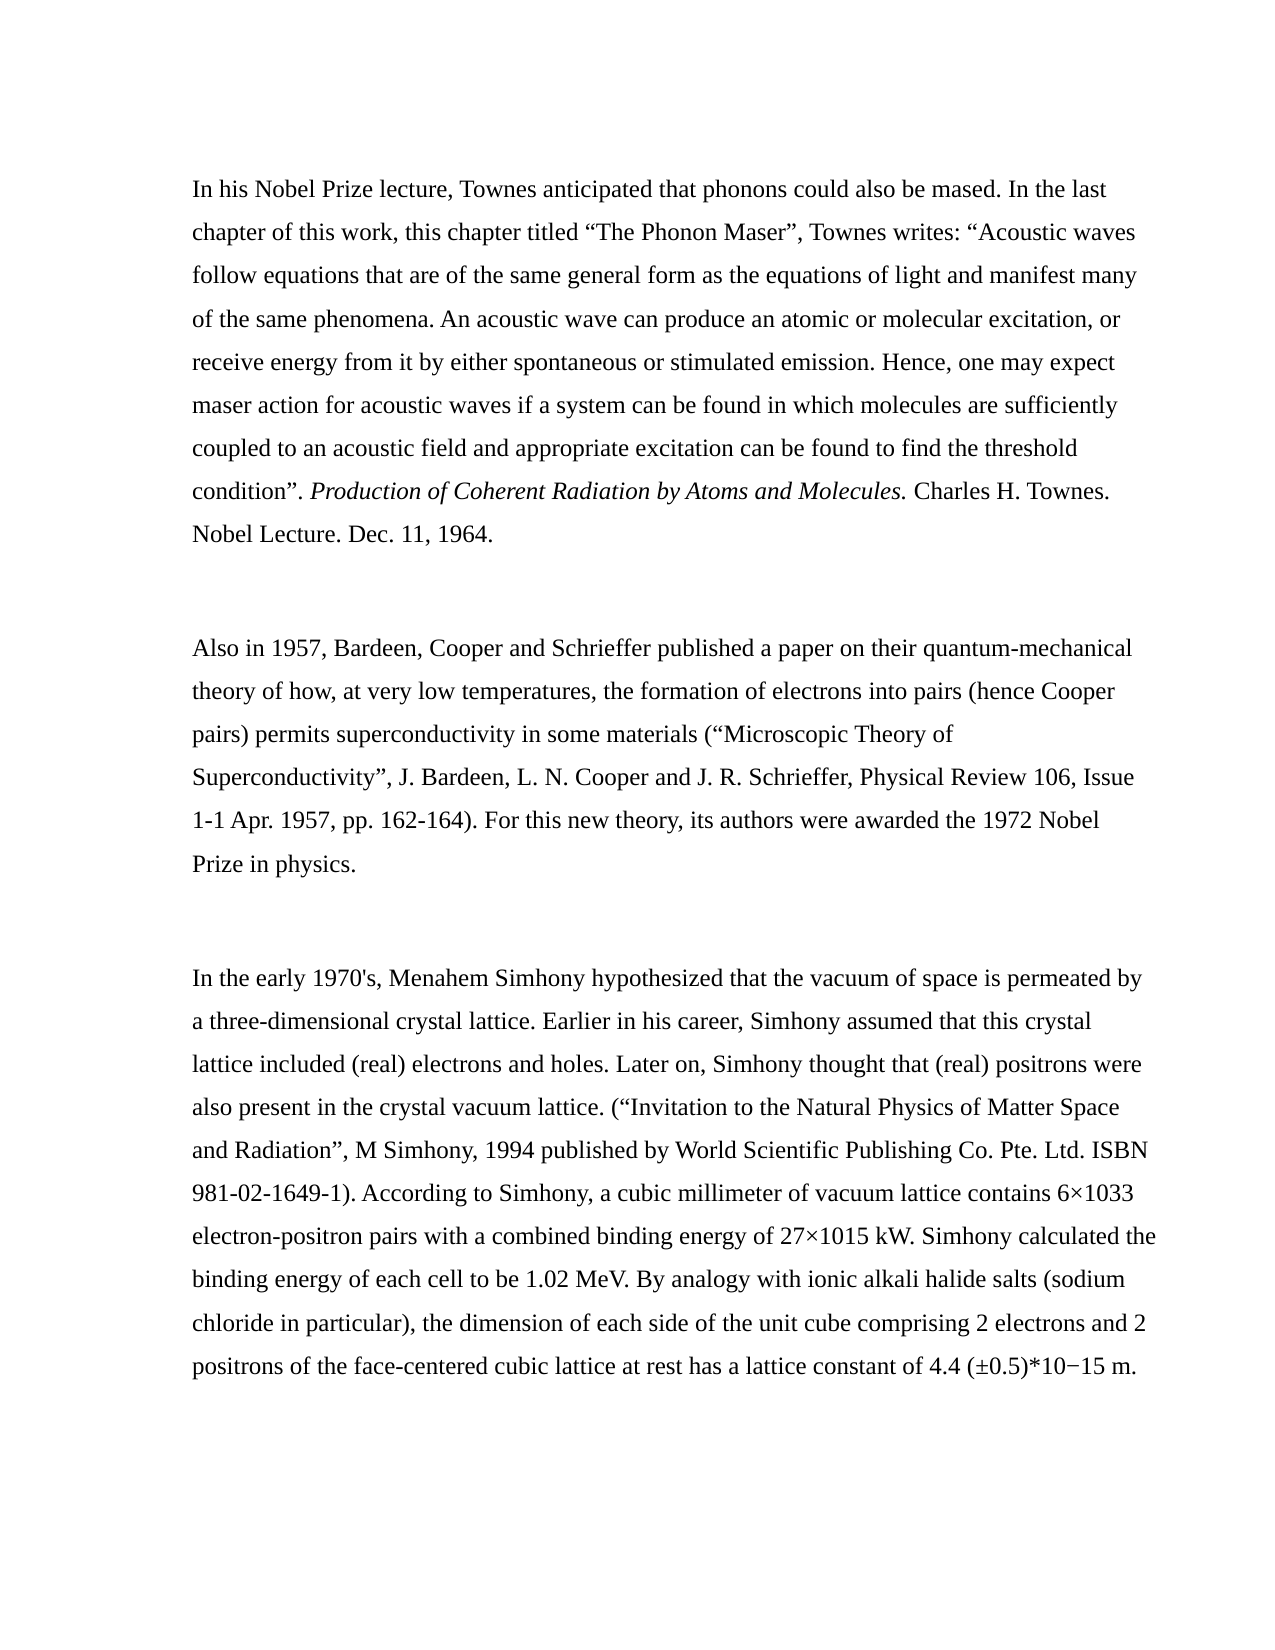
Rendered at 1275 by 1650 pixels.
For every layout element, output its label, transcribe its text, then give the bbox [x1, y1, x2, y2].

list In his Nobel Prize lecture, Townes anticipated that phonons could also be mased. In the last chapter of this work, this chapter titled “The Phonon Maser”, Townes writes: “Acoustic waves follow equations that are of the same general form as the equations of light and manifest many of the same phenomena. An acoustic wave can produce an atomic or molecular excitation, or receive energy from it by either spontaneous or stimulated emission. Hence, one may expect maser action for acoustic waves if a system can be found in which molecules are sufficiently coupled to an acoustic field and appropriate excitation can be found to find the threshold condition”. Production of Coherent Radiation by Atoms and Molecules. Charles H. Townes. Nobel Lecture. Dec. 11, 1964. [118, 174, 1157, 548]
list In the early 1970's, Menahem Simhony hypothesized that the vacuum of space is permeated by a three-dimensional crystal lattice. Earlier in his career, Simhony assumed that this crystal lattice included (real) electrons and holes. Later on, Simhony thought that (real) positrons were also present in the crystal vacuum lattice. (“Invitation to the Natural Physics of Matter Space and Radiation”, M Simhony, 1994 published by World Scientific Publishing Co. Pte. Ltd. ISBN 981-02-1649-1). According to Simhony, a cubic millimeter of vacuum lattice contains 6×1033 electron-positron pairs with a combined binding energy of 27×1015 kW. Simhony calculated the binding energy of each cell to be 1.02 MeV. By analogy with ionic alkali halide salts (sodium chloride in particular), the dimension of each side of the unit cube comprising 2 electrons and 2 positrons of the face-centered cubic lattice at rest has a lattice constant of 4.4 (±0.5)*10−15 m. [118, 963, 1157, 1379]
list Also in 1957, Bardeen, Cooper and Schrieffer published a paper on their quantum-mechanical theory of how, at very low temperatures, the formation of electrons into pairs (hence Cooper pairs) permits superconductivity in some materials (“Microscopic Theory of Superconductivity”, J. Bardeen, L. N. Cooper and J. R. Schrieffer, Physical Review 106, Issue 1-1 Apr. 1957, pp. 162-164). For this new theory, its authors were awarded the 1972 Nobel Prize in physics. [118, 633, 1157, 877]
